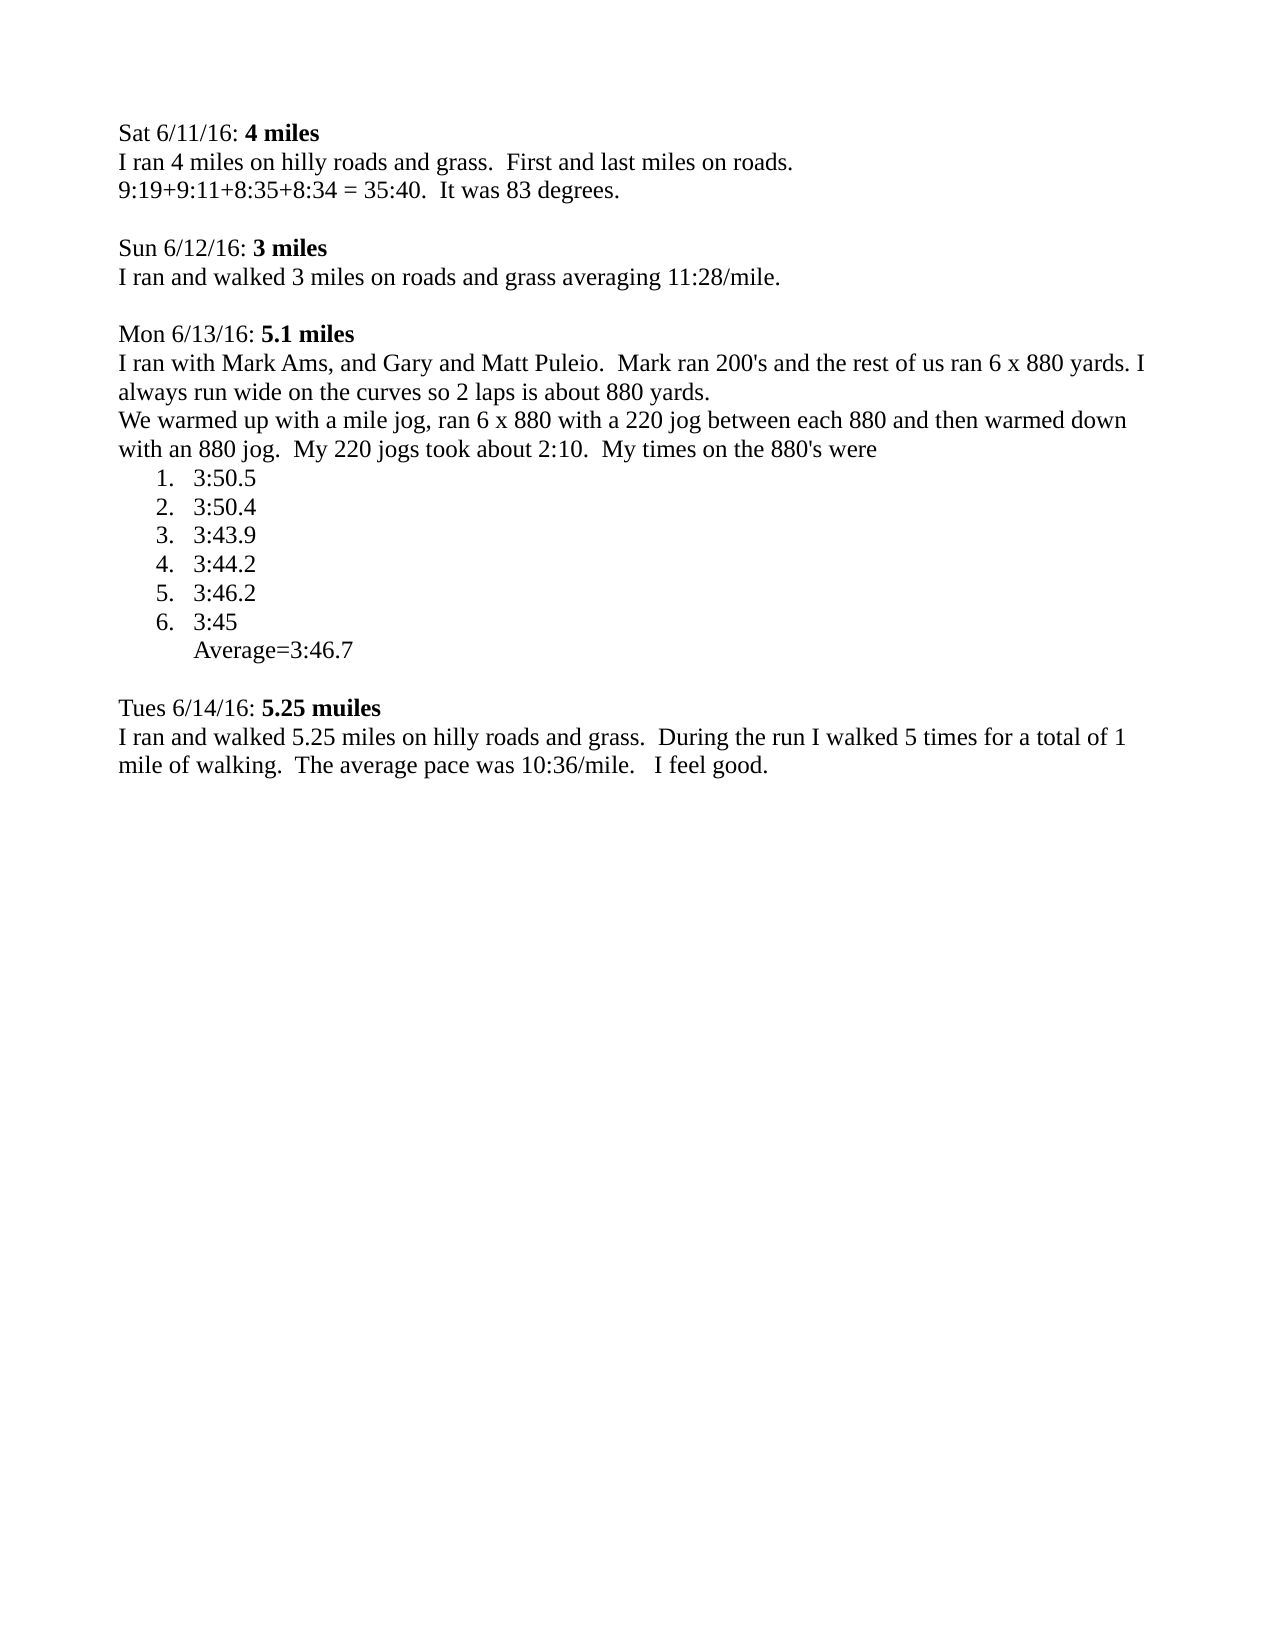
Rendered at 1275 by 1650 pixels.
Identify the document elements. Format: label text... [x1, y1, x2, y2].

list 3:44.2 [156, 549, 1157, 578]
list 3:45 [156, 607, 1157, 636]
text Mon 6/13/16: 5.1 miles [118, 319, 1157, 348]
text Tues 6/14/16: 5.25 muiles [118, 693, 1157, 722]
list 3:50.4 [156, 492, 1157, 521]
text 9:19+9:11+8:35+8:34 = 35:40. It was 83 degrees. [118, 176, 1157, 204]
text I ran and walked 3 miles on roads and grass averaging 11:28/mile. [118, 262, 1157, 291]
text I ran 4 miles on hilly roads and grass. First and last miles on roads. [118, 147, 1157, 176]
text I ran and walked 5.25 miles on hilly roads and grass. During the run I walked 5 times for a total of 1 mile of walking. The average pace was 10:36/mile. I feel good. [118, 722, 1157, 779]
text Sun 6/12/16: 3 miles [118, 233, 1157, 262]
list Average=3:46.7 [156, 636, 1157, 664]
text Sat 6/11/16: 4 miles [118, 118, 1157, 147]
text I ran with Mark Ams, and Gary and Matt Puleio. Mark ran 200's and the rest of us ran 6 x 880 yards. I always run wide on the curves so 2 laps is about 880 yards. [118, 348, 1157, 406]
list 3:46.2 [156, 578, 1157, 607]
list 3:43.9 [156, 521, 1157, 549]
list 3:50.5 [156, 463, 1157, 492]
text We warmed up with a mile jog, ran 6 x 880 with a 220 jog between each 880 and then warmed down with an 880 jog. My 220 jogs took about 2:10. My times on the 880's were [118, 406, 1157, 463]
